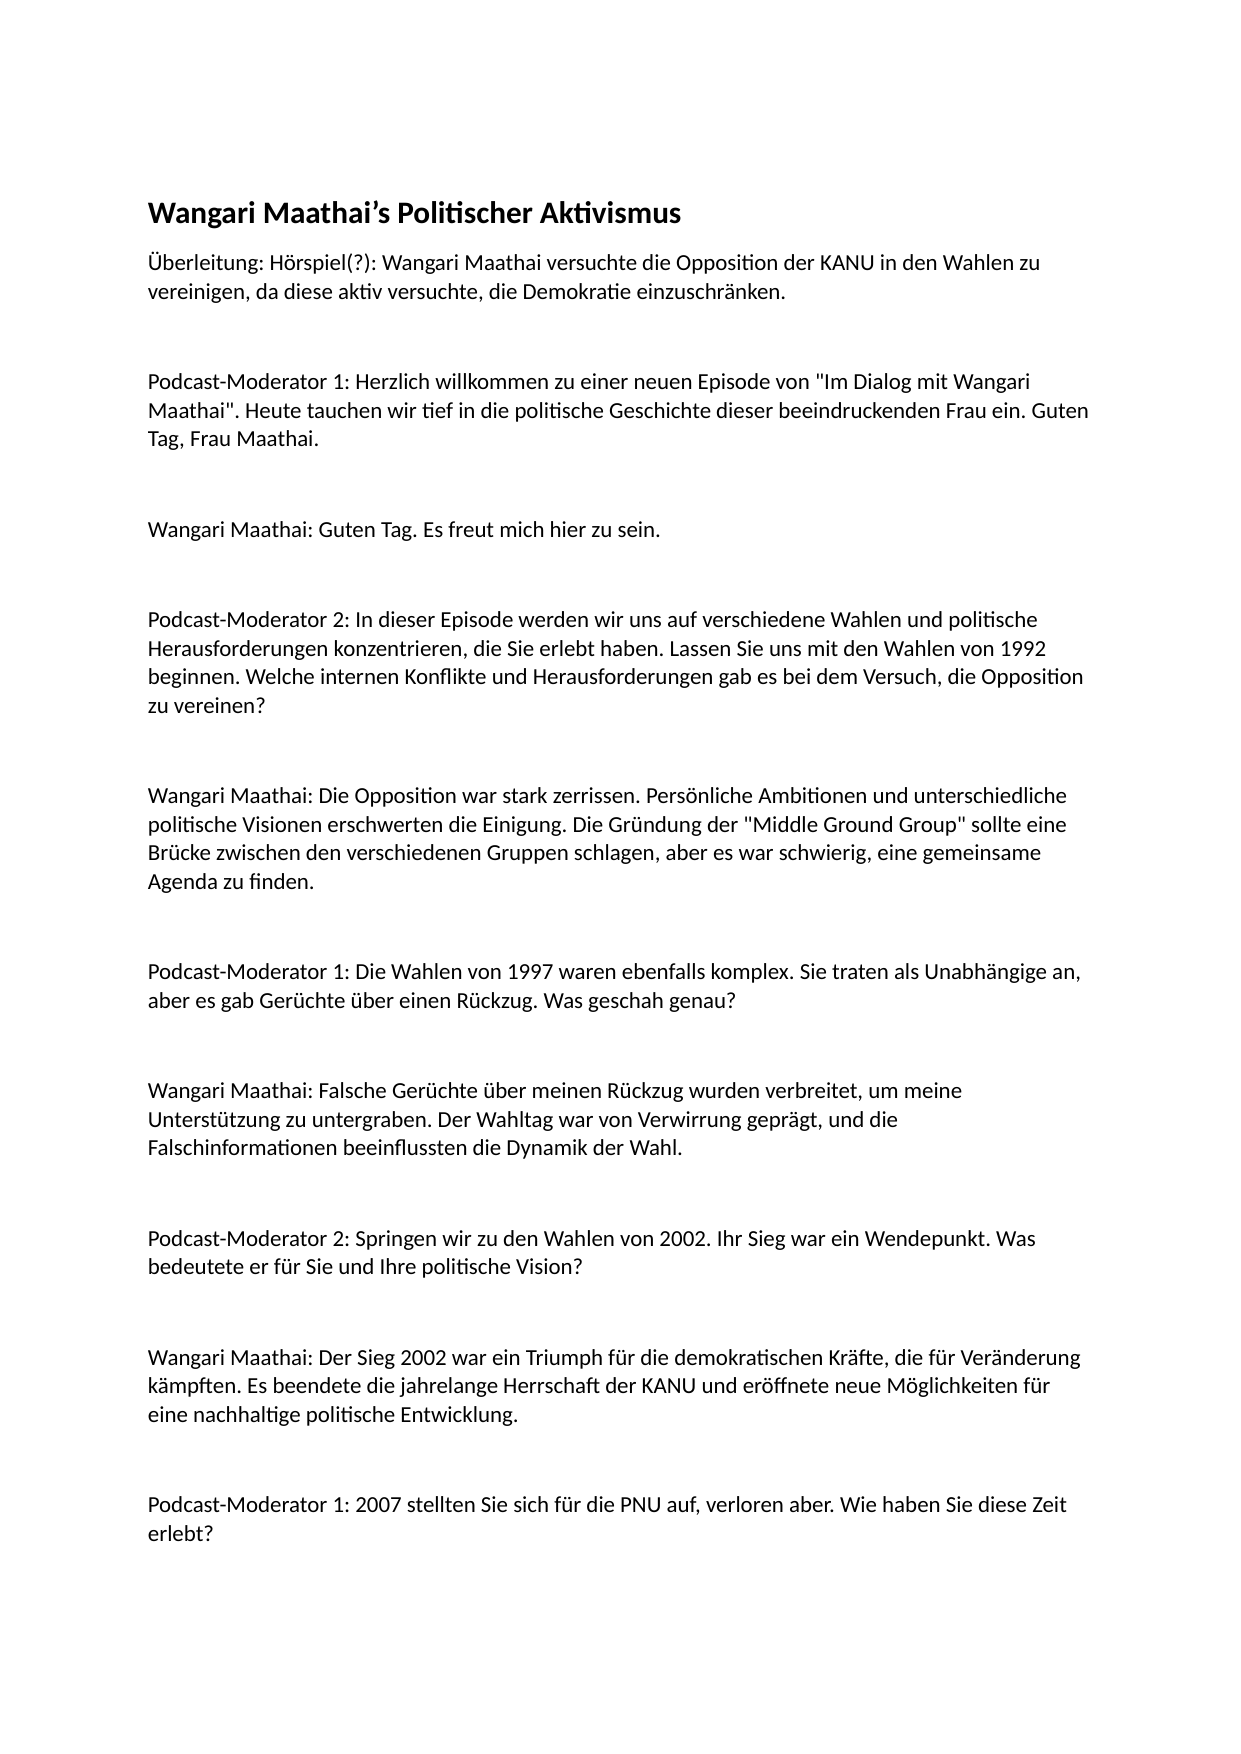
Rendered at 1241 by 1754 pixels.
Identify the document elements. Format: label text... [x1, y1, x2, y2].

text Wangari Maathai: Die Opposition war stark zerrissen. Persönliche Ambitionen und unterschiedliche politische Visionen erschwerten die Einigung. Die Gründung der "Middle Ground Group" sollte eine Brücke zwischen den verschiedenen Gruppen schlagen, aber es war schwierig, eine gemeinsame Agenda zu finden. [148, 781, 1093, 895]
text Wangari Maathai: Der Sieg 2002 war ein Triumph für die demokratischen Kräfte, die für Veränderung kämpften. Es beendete die jahrelange Herrschaft der KANU und eröffnete neue Möglichkeiten für eine nachhaltige politische Entwicklung. [148, 1343, 1093, 1428]
text Podcast-Moderator 1: Die Wahlen von 1997 waren ebenfalls komplex. Sie traten als Unabhängige an, aber es gab Gerüchte über einen Rückzug. Was geschah genau? [148, 957, 1093, 1014]
text Podcast-Moderator 1: 2007 stellten Sie sich für die PNU auf, verloren aber. Wie haben Sie diese Zeit erlebt? [148, 1490, 1093, 1547]
text Überleitung: Hörspiel(?): Wangari Maathai versuchte die Opposition der KANU in den Wahlen zu vereinigen, da diese aktiv versuchte, die Demokratie einzuschränken. [148, 248, 1093, 305]
text Wangari Maathai: Falsche Gerüchte über meinen Rückzug wurden verbreitet, um meine Unterstützung zu untergraben. Der Wahltag war von Verwirrung geprägt, und die Falschinformationen beeinflussten die Dynamik der Wahl. [148, 1076, 1093, 1161]
text Podcast-Moderator 2: In dieser Episode werden wir uns auf verschiedene Wahlen und politische Herausforderungen konzentrieren, die Sie erlebt haben. Lassen Sie uns mit den Wahlen von 1992 beginnen. Welche internen Konflikte und Herausforderungen gab es bei dem Versuch, die Opposition zu vereinen? [148, 605, 1093, 719]
text Podcast-Moderator 2: Springen wir zu den Wahlen von 2002. Ihr Sieg war ein Wendepunkt. Was bedeutete er für Sie und Ihre politische Vision? [148, 1224, 1093, 1280]
text Wangari Maathai’s Politischer Aktivismus [148, 193, 1093, 231]
text Podcast-Moderator 1: Herzlich willkommen zu einer neuen Episode von "Im Dialog mit Wangari Maathai". Heute tauchen wir tief in die politische Geschichte dieser beeindruckenden Frau ein. Guten Tag, Frau Maathai. [148, 367, 1093, 452]
text Wangari Maathai: Guten Tag. Es freut mich hier zu sein. [148, 515, 1093, 543]
